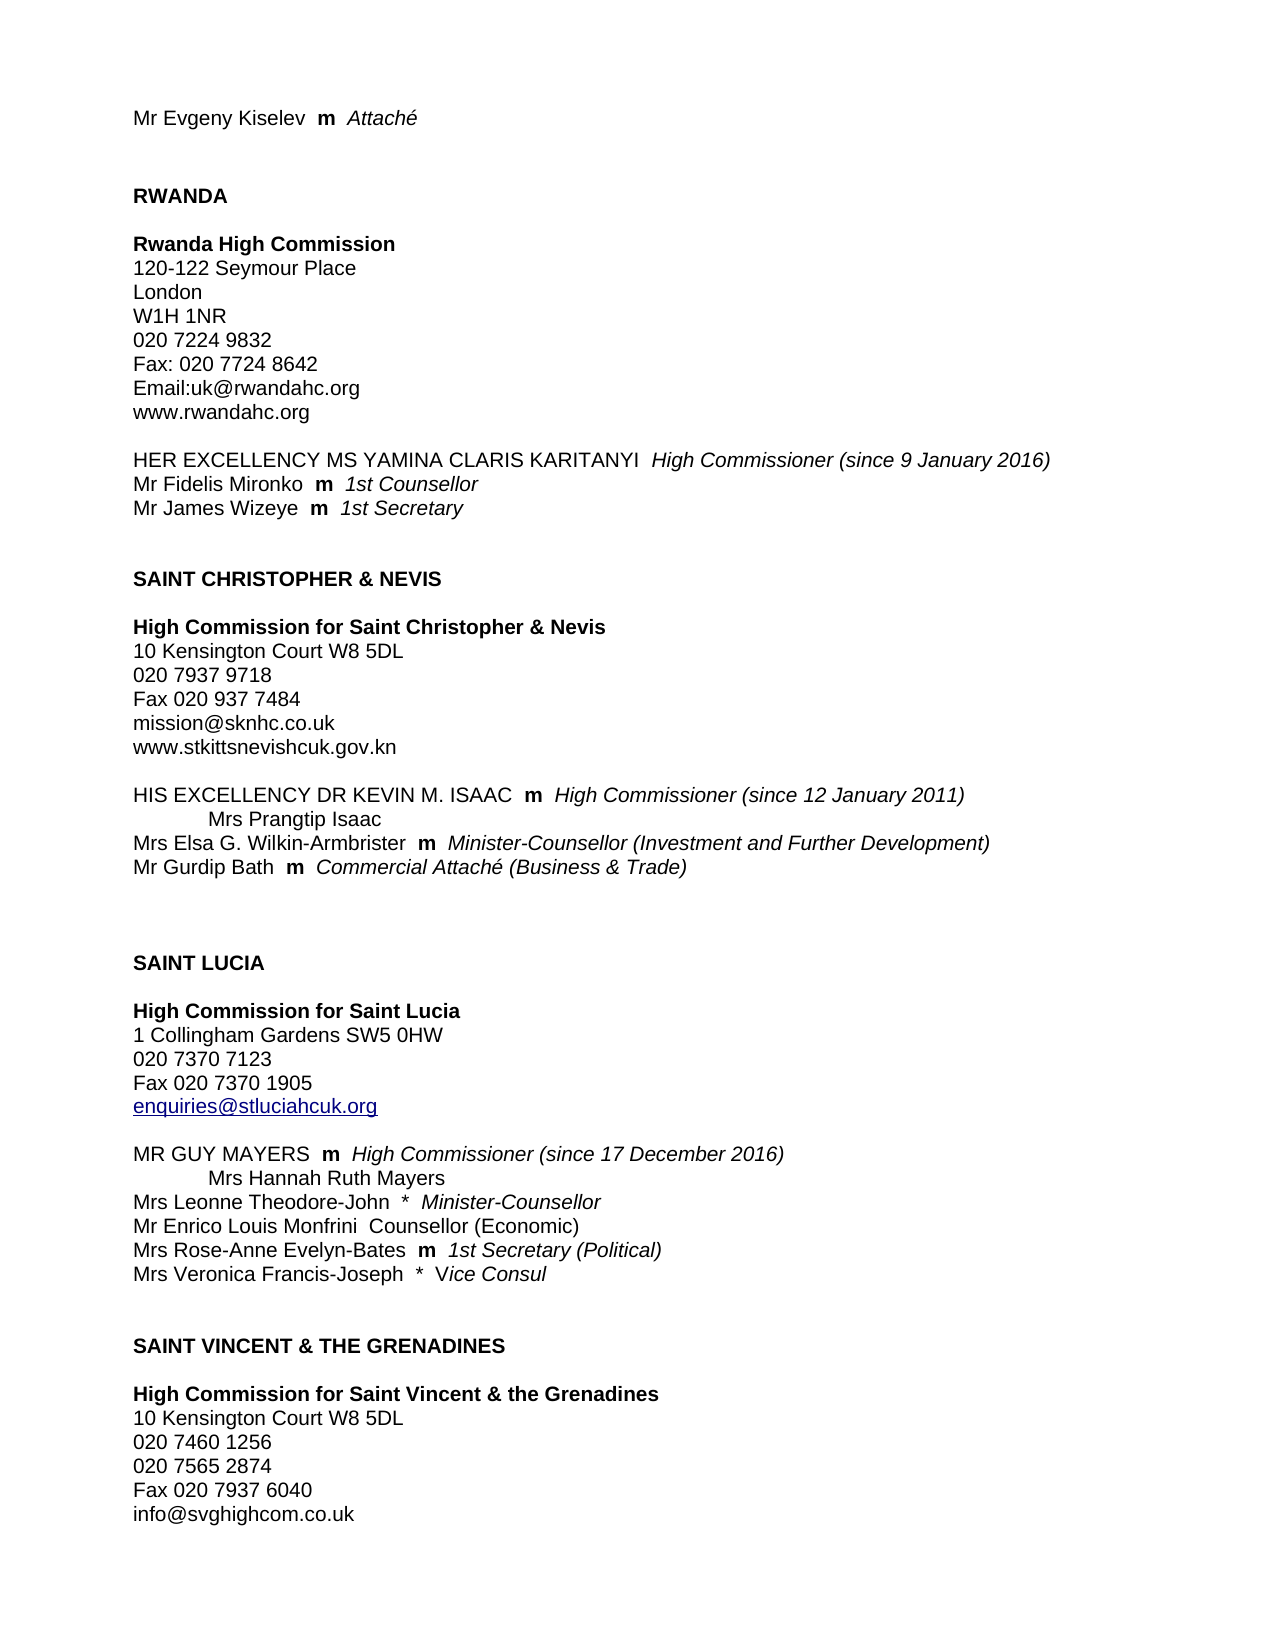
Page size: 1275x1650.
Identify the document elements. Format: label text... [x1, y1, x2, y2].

text SAINT CHRISTOPHER & NEVIS [133, 567, 1181, 591]
text www.stkittsnevishcuk.gov.kn [133, 735, 1181, 759]
text 020 7565 2874 [133, 1454, 1181, 1478]
text Mr Gurdip Bath m Commercial Attaché (Business & Trade) [133, 855, 1181, 879]
text 1 Collingham Gardens SW5 0HW [133, 1022, 1181, 1046]
text HIS EXCELLENCY DR KEVIN M. ISAAC m High Commissioner (since 12 January 2011) [133, 783, 1181, 807]
text Mr James Wizeye m 1st Secretary [133, 495, 1181, 519]
text 120-122 Seymour Place [133, 256, 1181, 280]
text Fax 020 7370 1905 [133, 1070, 1181, 1094]
text Mrs Leonne Theodore-John * Minister-Counsellor [133, 1190, 1181, 1214]
text Mrs Veronica Francis-Joseph * Vice Consul [133, 1262, 1181, 1286]
text Email:uk@rwandahc.org [133, 376, 1181, 399]
text Rwanda High Commission [133, 232, 1181, 256]
text Fax: 020 7724 8642 [133, 352, 1181, 376]
text mission@sknhc.co.uk [133, 711, 1181, 735]
text SAINT VINCENT & THE GRENADINES [133, 1334, 1181, 1358]
text MR GUY MAYERS m High Commissioner (since 17 December 2016) [133, 1142, 1181, 1166]
subtitle SAINT LUCIA [133, 951, 1181, 974]
text Mrs Prangtip Isaac [133, 807, 1181, 831]
text HER EXCELLENCY MS YAMINA CLARIS KARITANYI High Commissioner (since 9 January 2016) [133, 447, 1181, 471]
text 020 7460 1256 [133, 1430, 1181, 1454]
text High Commission for Saint Lucia [133, 998, 1181, 1022]
text Mrs Elsa G. Wilkin-Armbrister m Minister-Counsellor (Investment and Further Development) [133, 831, 1181, 855]
text 10 Kensington Court W8 5DL [133, 639, 1181, 663]
text info@svghighcom.co.uk [133, 1502, 1181, 1526]
text Mrs Rose-Anne Evelyn-Bates m 1st Secretary (Political) [133, 1238, 1181, 1262]
text London [133, 280, 1181, 304]
text Fax 020 7937 6040 [133, 1478, 1181, 1502]
text 020 7224 9832 [133, 328, 1181, 352]
text enquiries@stluciahcuk.org [133, 1094, 1181, 1118]
text Mr Enrico Louis Monfrini Counsellor (Economic) [133, 1214, 1181, 1238]
text Mr Fidelis Mironko m 1st Counsellor [133, 471, 1181, 495]
text Fax 020 937 7484 [133, 687, 1181, 711]
text 020 7937 9718 [133, 663, 1181, 687]
text High Commission for Saint Christopher & Nevis [133, 615, 1181, 639]
subtitle RWANDA [133, 184, 1181, 208]
text 020 7370 7123 [133, 1046, 1181, 1070]
text Mrs Hannah Ruth Mayers [133, 1166, 1181, 1190]
text 10 Kensington Court W8 5DL [133, 1406, 1181, 1430]
text Mr Evgeny Kiselev m Attaché [133, 106, 1181, 129]
text High Commission for Saint Vincent & the Grenadines [133, 1382, 1181, 1406]
text www.rwandahc.org [133, 399, 1181, 423]
text W1H 1NR [133, 304, 1181, 328]
